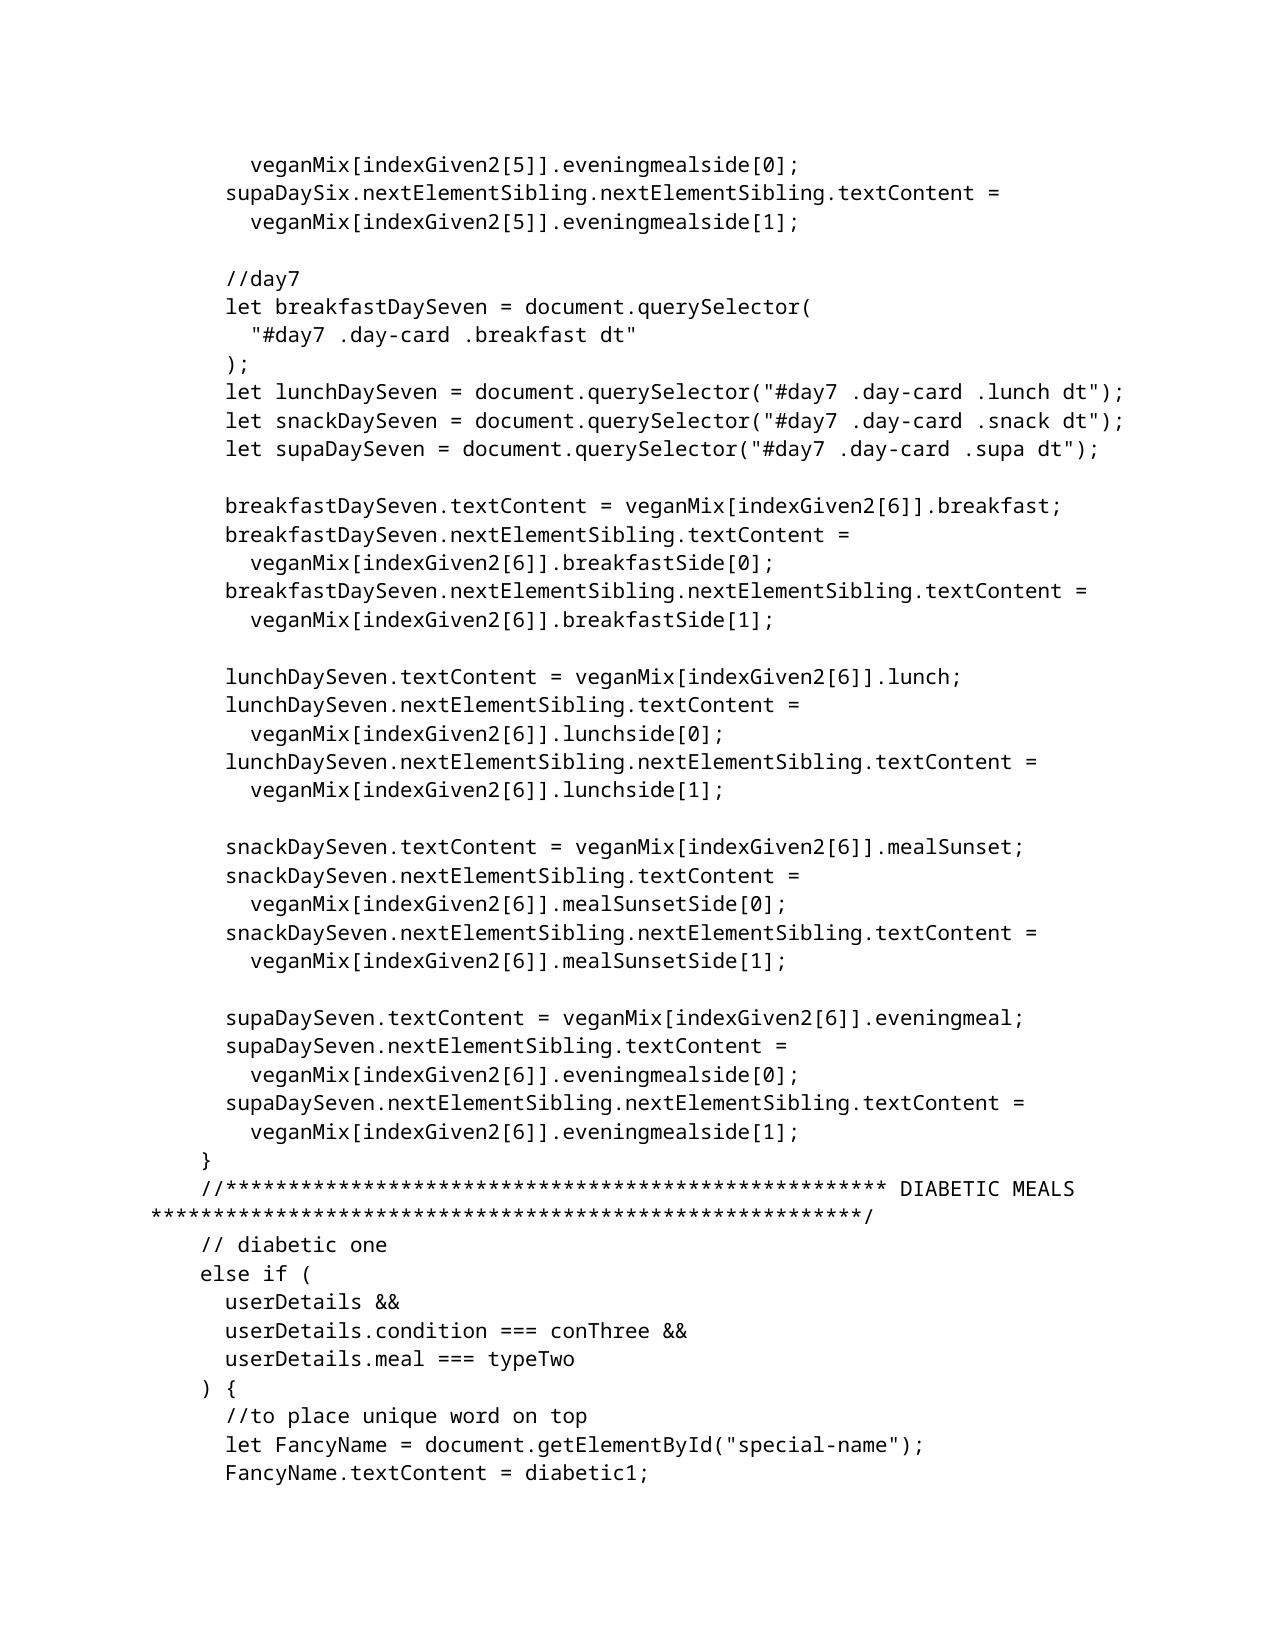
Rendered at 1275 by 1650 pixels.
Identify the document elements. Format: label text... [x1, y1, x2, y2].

text lunchDaySeven.textContent = veganMix[indexGiven2[6]].lunch; [150, 662, 1125, 690]
text breakfastDaySeven.textContent = veganMix[indexGiven2[6]].breakfast; [150, 491, 1125, 520]
text supaDaySeven.textContent = veganMix[indexGiven2[6]].eveningmeal; [150, 1003, 1125, 1032]
text ) { [150, 1373, 1125, 1401]
text ); [150, 349, 1125, 377]
text veganMix[indexGiven2[5]].eveningmealside[1]; [150, 207, 1125, 235]
text let FancyName = document.getElementById("special-name"); [150, 1430, 1125, 1458]
text supaDaySeven.nextElementSibling.nextElementSibling.textContent = [150, 1088, 1125, 1117]
text veganMix[indexGiven2[6]].lunchside[1]; [150, 776, 1125, 804]
text else if ( [150, 1259, 1125, 1287]
text veganMix[indexGiven2[6]].eveningmealside[1]; [150, 1117, 1125, 1145]
text "#day7 .day-card .breakfast dt" [150, 321, 1125, 349]
text let snackDaySeven = document.querySelector("#day7 .day-card .snack dt"); [150, 406, 1125, 434]
text let breakfastDaySeven = document.querySelector( [150, 292, 1125, 321]
text lunchDaySeven.nextElementSibling.nextElementSibling.textContent = [150, 747, 1125, 776]
text veganMix[indexGiven2[6]].eveningmealside[0]; [150, 1060, 1125, 1088]
text veganMix[indexGiven2[6]].breakfastSide[1]; [150, 605, 1125, 633]
text userDetails && [150, 1287, 1125, 1316]
text veganMix[indexGiven2[6]].mealSunsetSide[1]; [150, 946, 1125, 975]
text let lunchDaySeven = document.querySelector("#day7 .day-card .lunch dt"); [150, 377, 1125, 406]
text //to place unique word on top [150, 1401, 1125, 1430]
text veganMix[indexGiven2[6]].mealSunsetSide[0]; [150, 889, 1125, 918]
text snackDaySeven.textContent = veganMix[indexGiven2[6]].mealSunset; [150, 832, 1125, 861]
text } [150, 1145, 1125, 1174]
text supaDaySeven.nextElementSibling.textContent = [150, 1032, 1125, 1060]
text //***************************************************** DIABETIC MEALS *********************************************************/ [150, 1174, 1125, 1231]
text snackDaySeven.nextElementSibling.nextElementSibling.textContent = [150, 918, 1125, 946]
text //day7 [150, 264, 1125, 292]
text veganMix[indexGiven2[6]].lunchside[0]; [150, 719, 1125, 747]
text veganMix[indexGiven2[6]].breakfastSide[0]; [150, 548, 1125, 577]
text breakfastDaySeven.nextElementSibling.nextElementSibling.textContent = [150, 577, 1125, 605]
text veganMix[indexGiven2[5]].eveningmealside[0]; [150, 150, 1125, 178]
text supaDaySix.nextElementSibling.nextElementSibling.textContent = [150, 178, 1125, 207]
text breakfastDaySeven.nextElementSibling.textContent = [150, 520, 1125, 548]
text userDetails.condition === conThree && [150, 1316, 1125, 1344]
text FancyName.textContent = diabetic1; [150, 1458, 1125, 1487]
text // diabetic one [150, 1231, 1125, 1259]
text lunchDaySeven.nextElementSibling.textContent = [150, 690, 1125, 719]
text snackDaySeven.nextElementSibling.textContent = [150, 861, 1125, 889]
text userDetails.meal === typeTwo [150, 1344, 1125, 1373]
text let supaDaySeven = document.querySelector("#day7 .day-card .supa dt"); [150, 434, 1125, 463]
